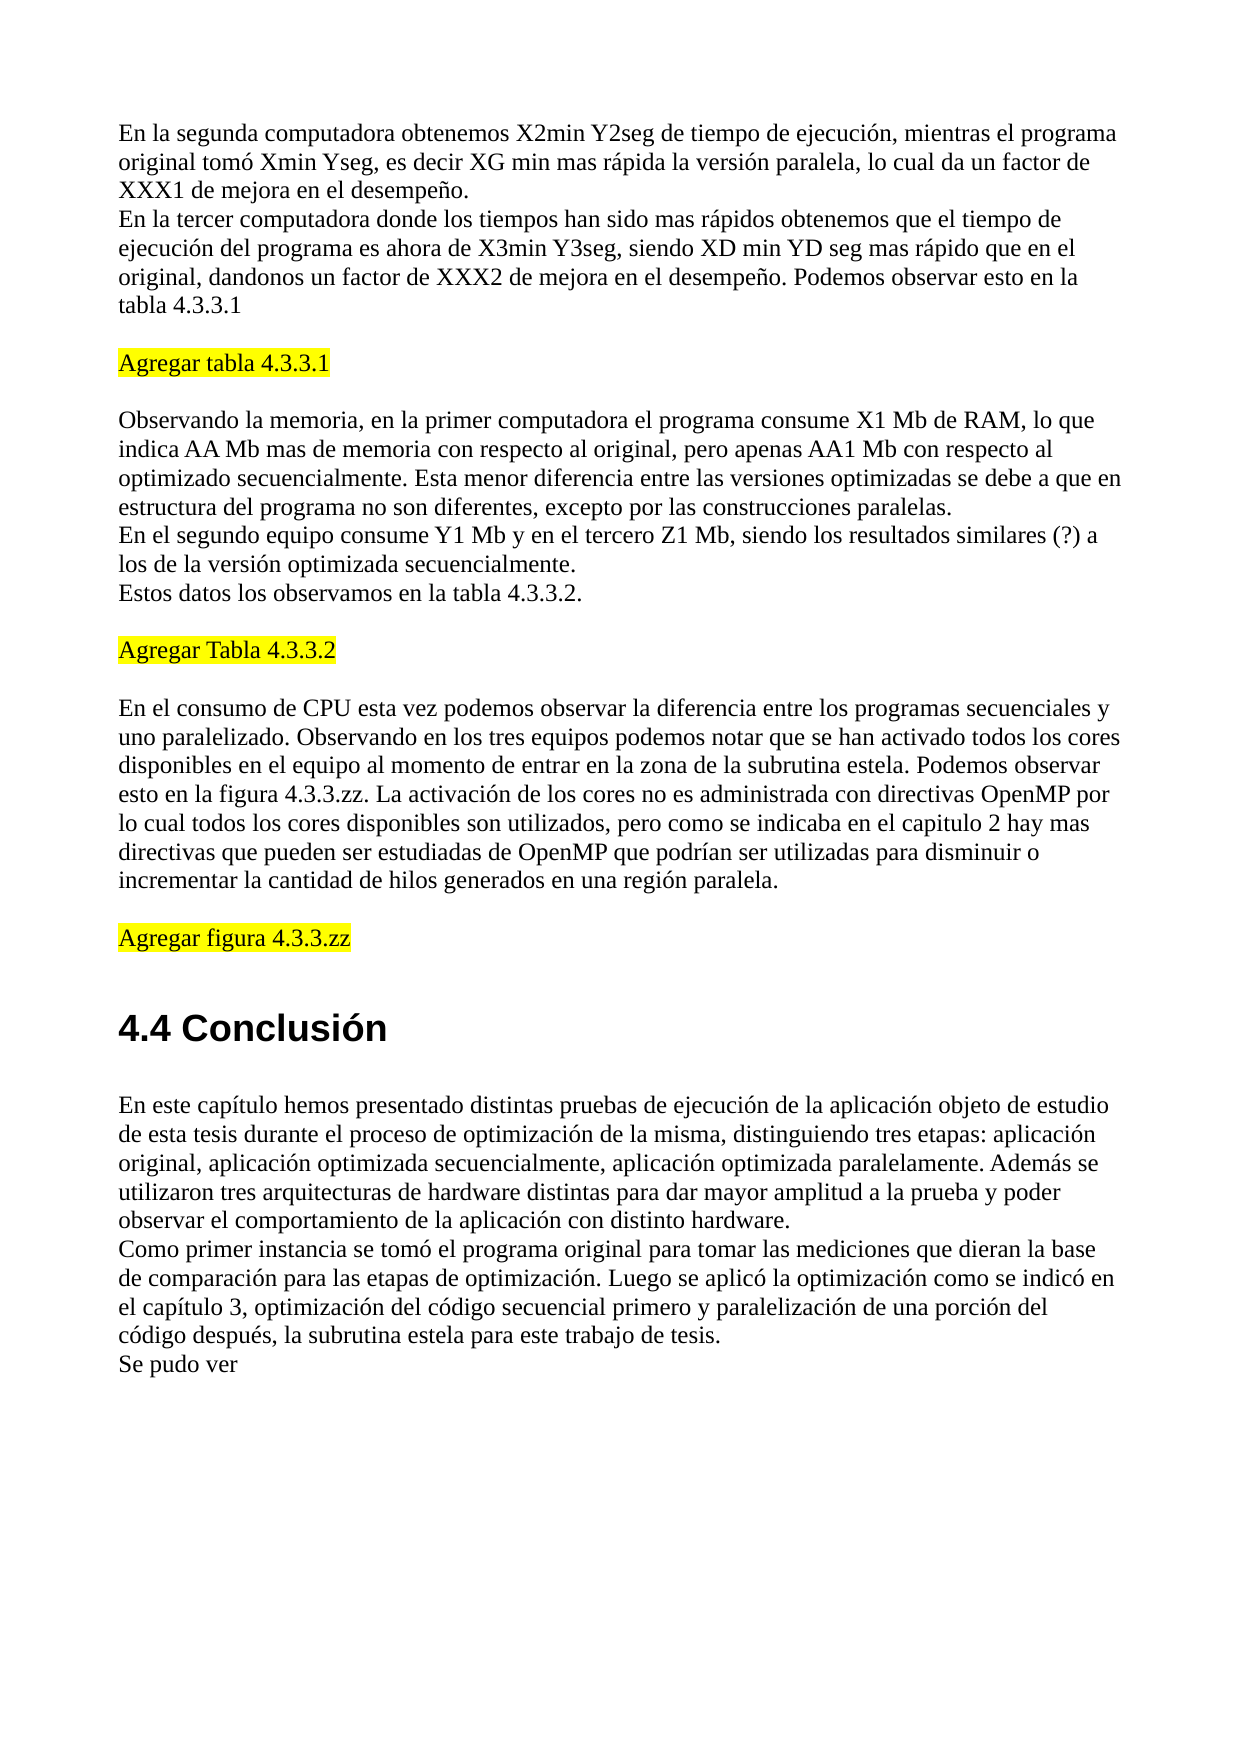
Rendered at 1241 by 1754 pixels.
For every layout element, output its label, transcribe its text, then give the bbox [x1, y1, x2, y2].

text Observando la memoria, en la primer computadora el programa consume X1 Mb de RAM, lo que indica AA Mb mas de memoria con respecto al original, pero apenas AA1 Mb con respecto al optimizado secuencialmente. Esta menor diferencia entre las versiones optimizadas se debe a que en estructura del programa no son diferentes, excepto por las construcciones paralelas. [118, 406, 1122, 521]
text En el segundo equipo consume Y1 Mb y en el tercero Z1 Mb, siendo los resultados similares (?) a los de la versión optimizada secuencialmente. [118, 521, 1122, 578]
text En la segunda computadora obtenemos X2min Y2seg de tiempo de ejecución, mientras el programa original tomó Xmin Yseg, es decir XG min mas rápida la versión paralela, lo cual da un factor de XXX1 de mejora en el desempeño. [118, 118, 1122, 204]
text Agregar Tabla 4.3.3.2 [118, 636, 1122, 664]
text Agregar figura 4.3.3.zz [118, 923, 1122, 952]
text En este capítulo hemos presentado distintas pruebas de ejecución de la aplicación objeto de estudio de esta tesis durante el proceso de optimización de la misma, distinguiendo tres etapas: aplicación original, aplicación optimizada secuencialmente, aplicación optimizada paralelamente. Además se utilizaron tres arquitecturas de hardware distintas para dar mayor amplitud a la prueba y poder observar el comportamiento de la aplicación con distinto hardware. [118, 1091, 1122, 1234]
text Agregar tabla 4.3.3.1 [118, 348, 1122, 377]
text En el consumo de CPU esta vez podemos observar la diferencia entre los programas secuenciales y uno paralelizado. Observando en los tres equipos podemos notar que se han activado todos los cores disponibles en el equipo al momento de entrar en la zona de la subrutina estela. Podemos observar esto en la figura 4.3.3.zz. La activación de los cores no es administrada con directivas OpenMP por lo cual todos los cores disponibles son utilizados, pero como se indicaba en el capitulo 2 hay mas directivas que pueden ser estudiadas de OpenMP que podrían ser utilizadas para disminuir o incrementar la cantidad de hilos generados en una región paralela. [118, 693, 1122, 894]
text En la tercer computadora donde los tiempos han sido mas rápidos obtenemos que el tiempo de ejecución del programa es ahora de X3min Y3seg, siendo XD min YD seg mas rápido que en el original, dandonos un factor de XXX2 de mejora en el desempeño. Podemos observar esto en la tabla 4.3.3.1 [118, 204, 1122, 319]
subtitle 4.4 Conclusión [118, 1006, 1122, 1049]
text Se pudo ver [118, 1349, 1122, 1378]
text Como primer instancia se tomó el programa original para tomar las mediciones que dieran la base de comparación para las etapas de optimización. Luego se aplicó la optimización como se indicó en el capítulo 3, optimización del código secuencial primero y paralelización de una porción del código después, la subrutina estela para este trabajo de tesis. [118, 1234, 1122, 1349]
text Estos datos los observamos en la tabla 4.3.3.2. [118, 578, 1122, 607]
